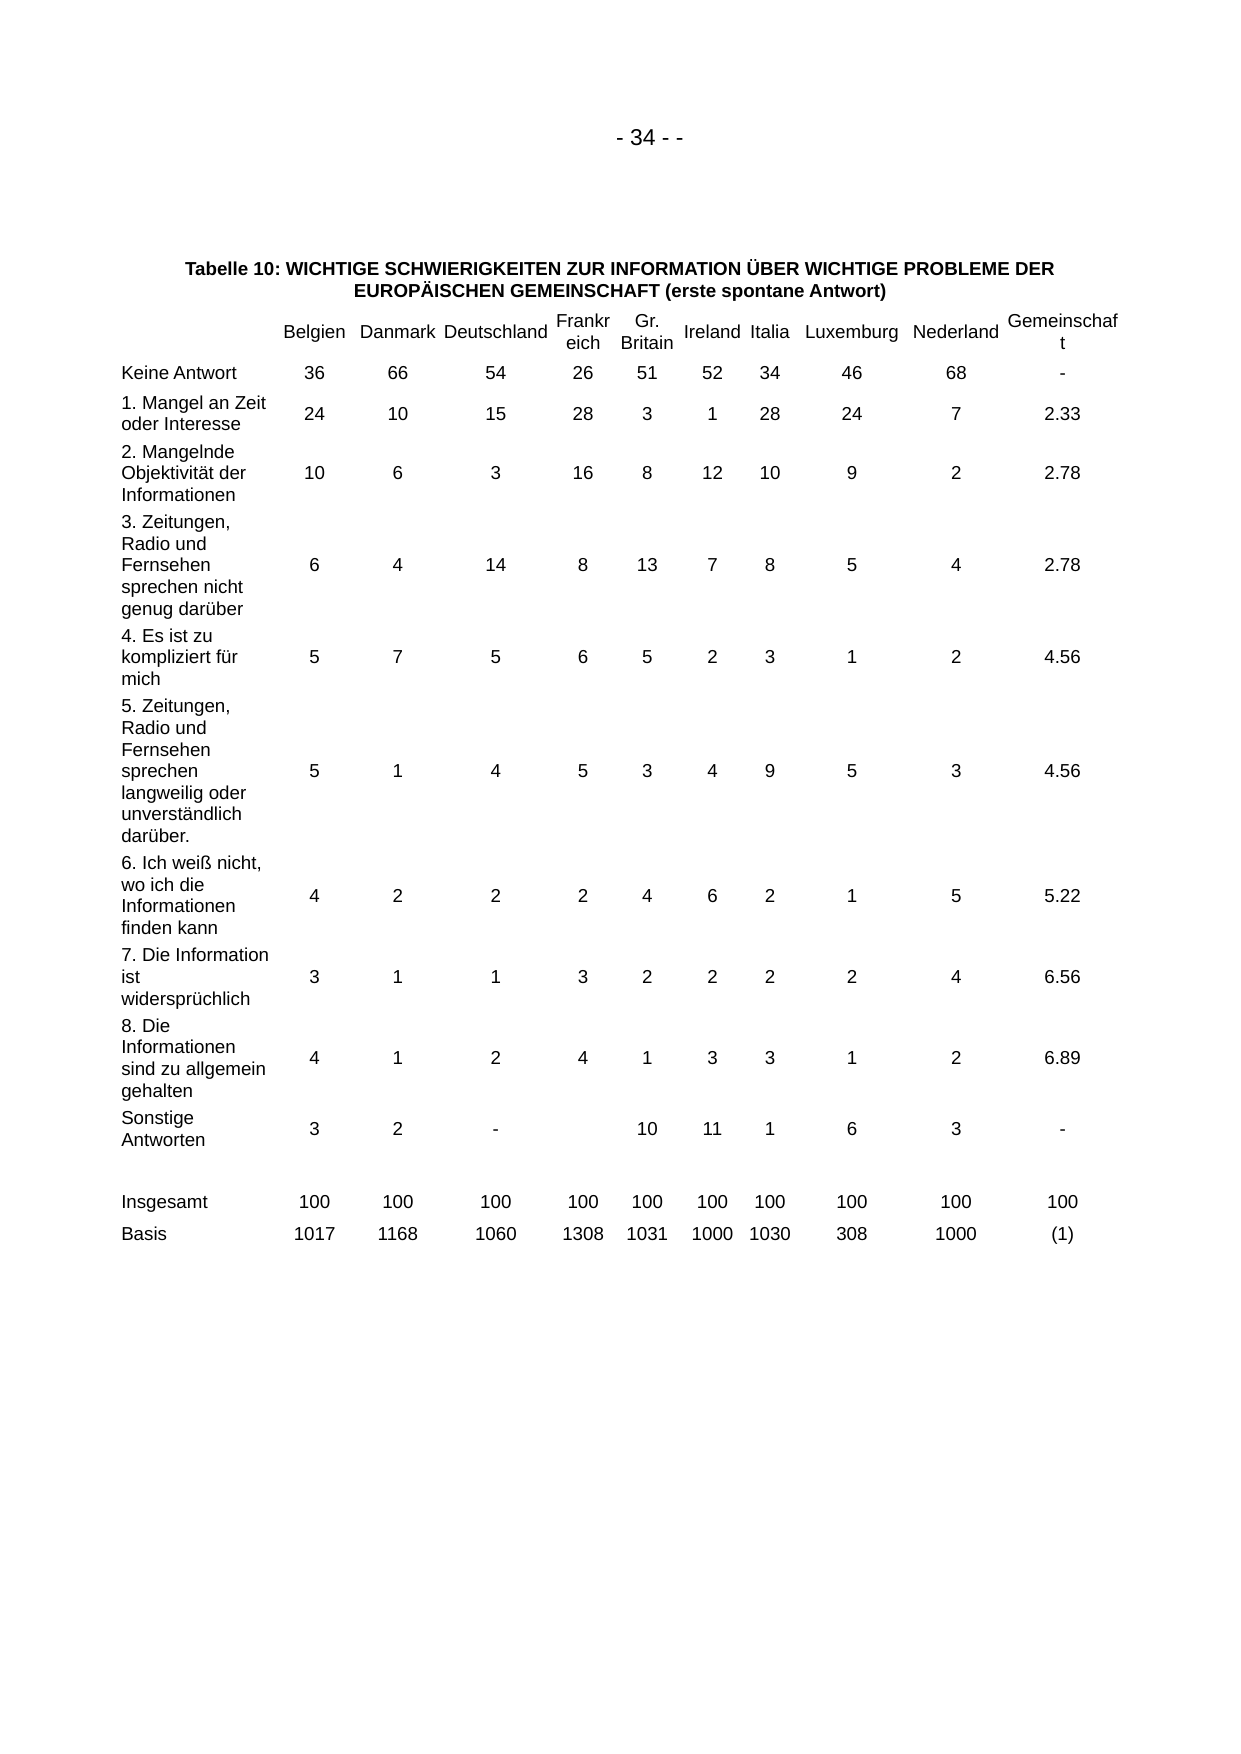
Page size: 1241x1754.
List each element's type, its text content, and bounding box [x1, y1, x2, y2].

table_cell 2 [909, 438, 1003, 508]
table_cell 6 [679, 849, 745, 941]
table_cell 51 [615, 356, 679, 389]
table_cell 1000 [909, 1218, 1003, 1250]
table_cell 2 [440, 849, 551, 941]
table_cell 6 [795, 1104, 909, 1153]
table_cell Gr. Britain [615, 308, 679, 356]
table_cell 10 [273, 438, 355, 508]
table_cell 7 [909, 389, 1003, 438]
table_cell 3 [909, 693, 1003, 849]
table_cell 4 [551, 1012, 615, 1104]
table_cell 3 [440, 438, 551, 508]
table_cell 10 [745, 438, 794, 508]
table_cell 1. Mangel an Zeit oder Interesse [118, 389, 273, 438]
table_cell 100 [355, 1185, 440, 1218]
table_cell 15 [440, 389, 551, 438]
table_cell 6. Ich weiß nicht, wo ich die Informationen finden kann [118, 849, 273, 941]
table_cell 68 [909, 356, 1003, 389]
table_cell 6,89 [1003, 1012, 1122, 1104]
table_cell 3 [551, 941, 615, 1012]
table_cell (1) [1003, 1218, 1122, 1250]
table_cell 5. Zeitungen, Radio und Fernsehen sprechen langweilig oder unverständlich darüber. [118, 693, 273, 849]
table_cell [440, 1153, 551, 1185]
table_cell [355, 1153, 440, 1185]
table_cell Deutschland [440, 308, 551, 356]
table_cell 5 [273, 622, 355, 692]
table_cell 54 [440, 356, 551, 389]
table_cell 2 [909, 1012, 1003, 1104]
table_cell 2,78 [1003, 438, 1122, 508]
table_cell 36 [273, 356, 355, 389]
table_cell 1 [355, 693, 440, 849]
table_cell 1030 [745, 1218, 794, 1250]
table_cell 3. Zeitungen, Radio und Fernsehen sprechen nicht genug darüber [118, 508, 273, 622]
table_cell [615, 1153, 679, 1185]
table_cell 2 [355, 849, 440, 941]
table_cell 4,56 [1003, 693, 1122, 849]
table_cell 1000 [679, 1218, 745, 1250]
table_cell 5 [795, 693, 909, 849]
table_cell 1031 [615, 1218, 679, 1250]
table_cell 1017 [273, 1218, 355, 1250]
table_cell 6 [273, 508, 355, 622]
table_cell 6,56 [1003, 941, 1122, 1012]
table_cell 100 [615, 1185, 679, 1218]
table_cell [1003, 1153, 1122, 1185]
table_cell 5,22 [1003, 849, 1122, 941]
table_cell 3 [273, 941, 355, 1012]
table_cell 8 [551, 508, 615, 622]
table_cell 9 [745, 693, 794, 849]
table_header Tabelle 10: WICHTIGE SCHWIERIGKEITEN ZUR INFORMATION ÜBER WICHTIGE PROBLEME DER EUROPÄISCHEN GEMEINSCHAFT (erste spontane Antwort) [118, 252, 1122, 307]
table_cell - [1003, 1104, 1122, 1153]
table_cell 3 [909, 1104, 1003, 1153]
table_cell 100 [273, 1185, 355, 1218]
table_cell [118, 308, 273, 356]
table_cell 13 [615, 508, 679, 622]
table_cell 66 [355, 356, 440, 389]
table_cell 3 [745, 622, 794, 692]
table_cell Insgesamt [118, 1185, 273, 1218]
table_cell [679, 1153, 745, 1185]
table_cell 100 [795, 1185, 909, 1218]
table_cell 1 [795, 849, 909, 941]
table_cell 10 [615, 1104, 679, 1153]
table_cell 4 [615, 849, 679, 941]
table_cell 9 [795, 438, 909, 508]
table_cell 1060 [440, 1218, 551, 1250]
table_cell 4 [273, 1012, 355, 1104]
table_cell 5 [615, 622, 679, 692]
table_cell - [440, 1104, 551, 1153]
table_cell 8. Die Informationen sind zu allgemein gehalten [118, 1012, 273, 1104]
table_cell 2,33 [1003, 389, 1122, 438]
table_cell Nederland [909, 308, 1003, 356]
table_cell 1 [745, 1104, 794, 1153]
table_cell 4 [909, 508, 1003, 622]
table_cell 2 [551, 849, 615, 941]
table_cell 2 [440, 1012, 551, 1104]
table_cell 5 [440, 622, 551, 692]
table_cell Basis [118, 1218, 273, 1250]
table_cell Frankreich [551, 308, 615, 356]
table_cell 24 [795, 389, 909, 438]
table_cell 2 [745, 941, 794, 1012]
table_cell 24 [273, 389, 355, 438]
table_cell 1 [795, 622, 909, 692]
table_cell 2. Mangelnde Objektivität der Informationen [118, 438, 273, 508]
table_cell Ireland [679, 308, 745, 356]
table_cell 14 [440, 508, 551, 622]
table_cell 4 [440, 693, 551, 849]
table_cell 10 [355, 389, 440, 438]
table_cell 3 [615, 693, 679, 849]
table_cell [118, 1153, 273, 1185]
table_cell 4 [679, 693, 745, 849]
table_cell Sonstige Antworten [118, 1104, 273, 1153]
table_cell 1 [355, 941, 440, 1012]
table_cell 308 [795, 1218, 909, 1250]
table_cell 100 [679, 1185, 745, 1218]
table_cell 4 [355, 508, 440, 622]
table_cell 5 [795, 508, 909, 622]
table_cell 1 [440, 941, 551, 1012]
table_cell 5 [909, 849, 1003, 941]
table_cell 2 [909, 622, 1003, 692]
table_cell 1308 [551, 1218, 615, 1250]
table_cell 28 [745, 389, 794, 438]
table_cell 46 [795, 356, 909, 389]
table_cell 16 [551, 438, 615, 508]
table_cell 100 [551, 1185, 615, 1218]
table_cell Italia [745, 308, 794, 356]
table_cell Gemeinschaft [1003, 308, 1122, 356]
table_cell 5 [551, 693, 615, 849]
table_cell 2 [679, 622, 745, 692]
table_cell 34 [745, 356, 794, 389]
table_cell 1 [355, 1012, 440, 1104]
table_cell - [1003, 356, 1122, 389]
table_cell 4,56 [1003, 622, 1122, 692]
table_cell 12 [679, 438, 745, 508]
table_cell 26 [551, 356, 615, 389]
table_cell 100 [1003, 1185, 1122, 1218]
table_cell 3 [679, 1012, 745, 1104]
table_cell 11 [679, 1104, 745, 1153]
table_cell 28 [551, 389, 615, 438]
table_cell 2,78 [1003, 508, 1122, 622]
table_cell 7 [355, 622, 440, 692]
table_cell 2 [745, 849, 794, 941]
table_cell Danmark [355, 308, 440, 356]
table_cell 52 [679, 356, 745, 389]
table_cell [745, 1153, 794, 1185]
table_cell [273, 1153, 355, 1185]
table_cell 3 [273, 1104, 355, 1153]
table_cell 4 [909, 941, 1003, 1012]
table_cell 5 [273, 693, 355, 849]
table_cell 1 [795, 1012, 909, 1104]
table_cell 6 [551, 622, 615, 692]
table_cell 3 [745, 1012, 794, 1104]
table_cell 3 [615, 389, 679, 438]
table_cell 4. Es ist zu kompliziert für mich [118, 622, 273, 692]
table_cell 6 [355, 438, 440, 508]
table_cell 1 [679, 389, 745, 438]
table_cell Belgien [273, 308, 355, 356]
table_cell 100 [745, 1185, 794, 1218]
table_cell 7. Die Information ist widersprüchlich [118, 941, 273, 1012]
table_cell 1 [615, 1012, 679, 1104]
table_cell Luxemburg [795, 308, 909, 356]
table_cell 1168 [355, 1218, 440, 1250]
table_cell 7 [679, 508, 745, 622]
table_cell Keine Antwort [118, 356, 273, 389]
table_cell 8 [615, 438, 679, 508]
table_cell [551, 1104, 615, 1153]
table_cell 2 [679, 941, 745, 1012]
table_cell 4 [273, 849, 355, 941]
table_cell 100 [909, 1185, 1003, 1218]
table_cell 100 [440, 1185, 551, 1218]
table_cell 2 [795, 941, 909, 1012]
table_cell [795, 1153, 909, 1185]
table_cell 2 [355, 1104, 440, 1153]
table_cell [909, 1153, 1003, 1185]
table_cell 8 [745, 508, 794, 622]
table_cell [551, 1153, 615, 1185]
table_cell 2 [615, 941, 679, 1012]
